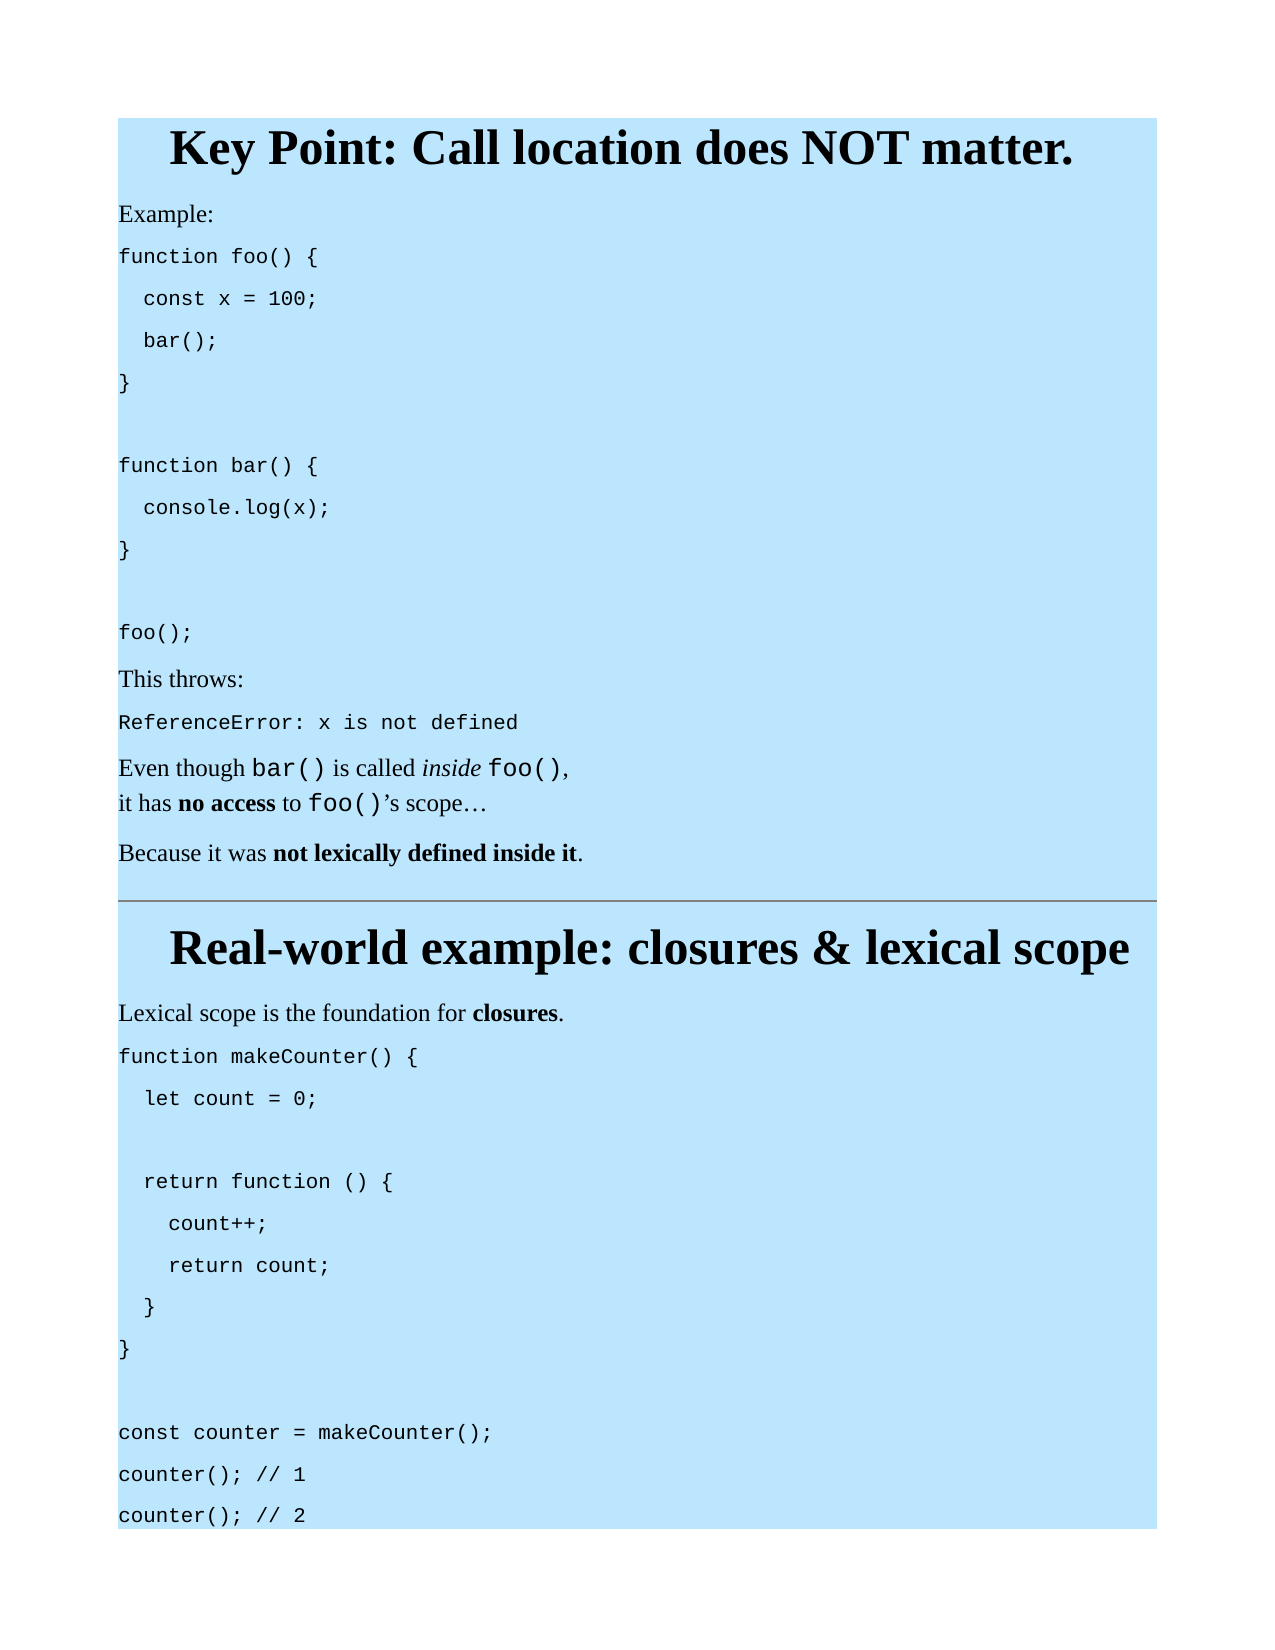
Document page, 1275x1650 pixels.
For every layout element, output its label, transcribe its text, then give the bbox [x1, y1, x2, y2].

text count++; [118, 1213, 1157, 1237]
text } [118, 372, 1157, 395]
text Even though bar() is called inside foo(), it has no access to foo()’s scope… [118, 753, 1157, 819]
text This throws: [118, 664, 1157, 693]
text const x = 100; [118, 288, 1157, 312]
text ReferenceError: x is not defined [118, 712, 1157, 735]
text let count = 0; [118, 1088, 1157, 1111]
text } [118, 1296, 1157, 1320]
text Because it was not lexically defined inside it. [118, 838, 1157, 867]
text return count; [118, 1255, 1157, 1278]
text console.log(x); [118, 497, 1157, 521]
subtitle 🛑 Key Point: Call location does NOT matter. [118, 118, 1157, 176]
text Example: [118, 199, 1157, 227]
text const counter = makeCounter(); [118, 1422, 1157, 1445]
text return function () { [118, 1171, 1157, 1195]
text function foo() { [118, 246, 1157, 270]
text } [118, 1338, 1157, 1362]
text counter(); // 1 [118, 1463, 1157, 1487]
text function makeCounter() { [118, 1046, 1157, 1069]
subtitle 🧨 Real-world example: closures & lexical scope [118, 918, 1157, 975]
text counter(); // 2 [118, 1505, 1157, 1529]
text function bar() { [118, 455, 1157, 479]
text Lexical scope is the foundation for closures. [118, 998, 1157, 1027]
text foo(); [118, 622, 1157, 646]
text bar(); [118, 330, 1157, 353]
text } [118, 539, 1157, 562]
